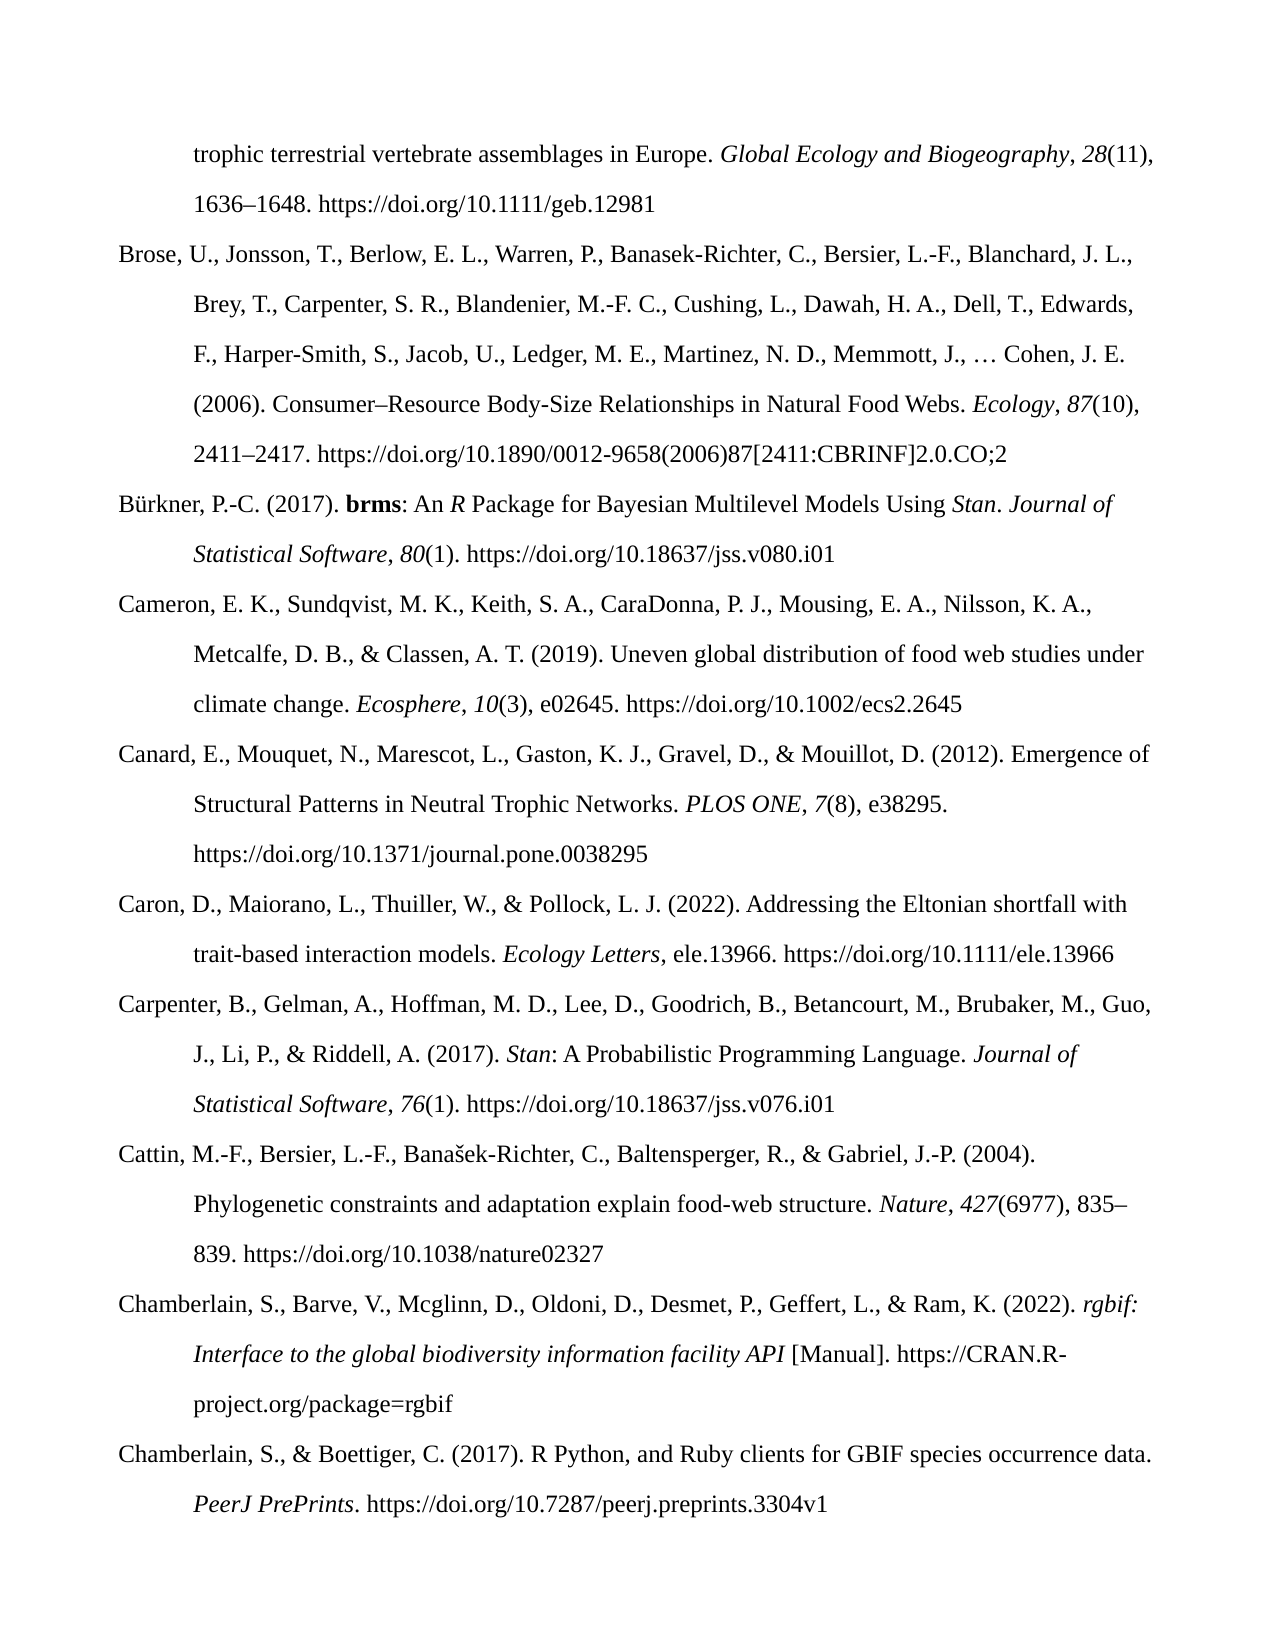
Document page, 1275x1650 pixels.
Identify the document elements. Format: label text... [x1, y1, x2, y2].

text Brose, U., Jonsson, T., Berlow, E. L., Warren, P., Banasek-Richter, C., Bersier, L.-F., Blanchard, J. L., Brey, T., Carpenter, S. R., Blandenier, M.-F. C., Cushing, L., Dawah, H. A., Dell, T., Edwards, F., Harper-Smith, S., Jacob, U., Ledger, M. E., Martinez, N. D., Memmott, J., … Cohen, J. E. (2006). Consumer–Resource Body-Size Relationships in Natural Food Webs. Ecology, 87(10), 2411–2417. https://doi.org/10.1890/0012-9658(2006)87[2411:CBRINF]2.0.CO;2 [118, 218, 1157, 468]
text Carpenter, B., Gelman, A., Hoffman, M. D., Lee, D., Goodrich, B., Betancourt, M., Brubaker, M., Guo, J., Li, P., & Riddell, A. (2017). Stan: A Probabilistic Programming Language. Journal of Statistical Software, 76(1). https://doi.org/10.18637/jss.v076.i01 [118, 968, 1157, 1118]
text Canard, E., Mouquet, N., Marescot, L., Gaston, K. J., Gravel, D., & Mouillot, D. (2012). Emergence of Structural Patterns in Neutral Trophic Networks. PLOS ONE, 7(8), e38295. https://doi.org/10.1371/journal.pone.0038295 [118, 718, 1157, 868]
text Cameron, E. K., Sundqvist, M. K., Keith, S. A., CaraDonna, P. J., Mousing, E. A., Nilsson, K. A., Metcalfe, D. B., & Classen, A. T. (2019). Uneven global distribution of food web studies under climate change. Ecosphere, 10(3), e02645. https://doi.org/10.1002/ecs2.2645 [118, 568, 1157, 718]
text Cattin, M.-F., Bersier, L.-F., Banašek-Richter, C., Baltensperger, R., & Gabriel, J.-P. (2004). Phylogenetic constraints and adaptation explain food-web structure. Nature, 427(6977), 835–839. https://doi.org/10.1038/nature02327 [118, 1118, 1157, 1268]
text trophic terrestrial vertebrate assemblages in Europe. Global Ecology and Biogeography, 28(11), 1636–1648. https://doi.org/10.1111/geb.12981 [118, 118, 1157, 218]
text Bürkner, P.-C. (2017). brms: An R Package for Bayesian Multilevel Models Using Stan. Journal of Statistical Software, 80(1). https://doi.org/10.18637/jss.v080.i01 [118, 468, 1157, 568]
text Caron, D., Maiorano, L., Thuiller, W., & Pollock, L. J. (2022). Addressing the Eltonian shortfall with trait‐based interaction models. Ecology Letters, ele.13966. https://doi.org/10.1111/ele.13966 [118, 868, 1157, 968]
text Chamberlain, S., & Boettiger, C. (2017). R Python, and Ruby clients for GBIF species occurrence data. PeerJ PrePrints. https://doi.org/10.7287/peerj.preprints.3304v1 [118, 1418, 1157, 1518]
text Chamberlain, S., Barve, V., Mcglinn, D., Oldoni, D., Desmet, P., Geffert, L., & Ram, K. (2022). rgbif: Interface to the global biodiversity information facility API [Manual]. https://CRAN.R-project.org/package=rgbif [118, 1268, 1157, 1418]
